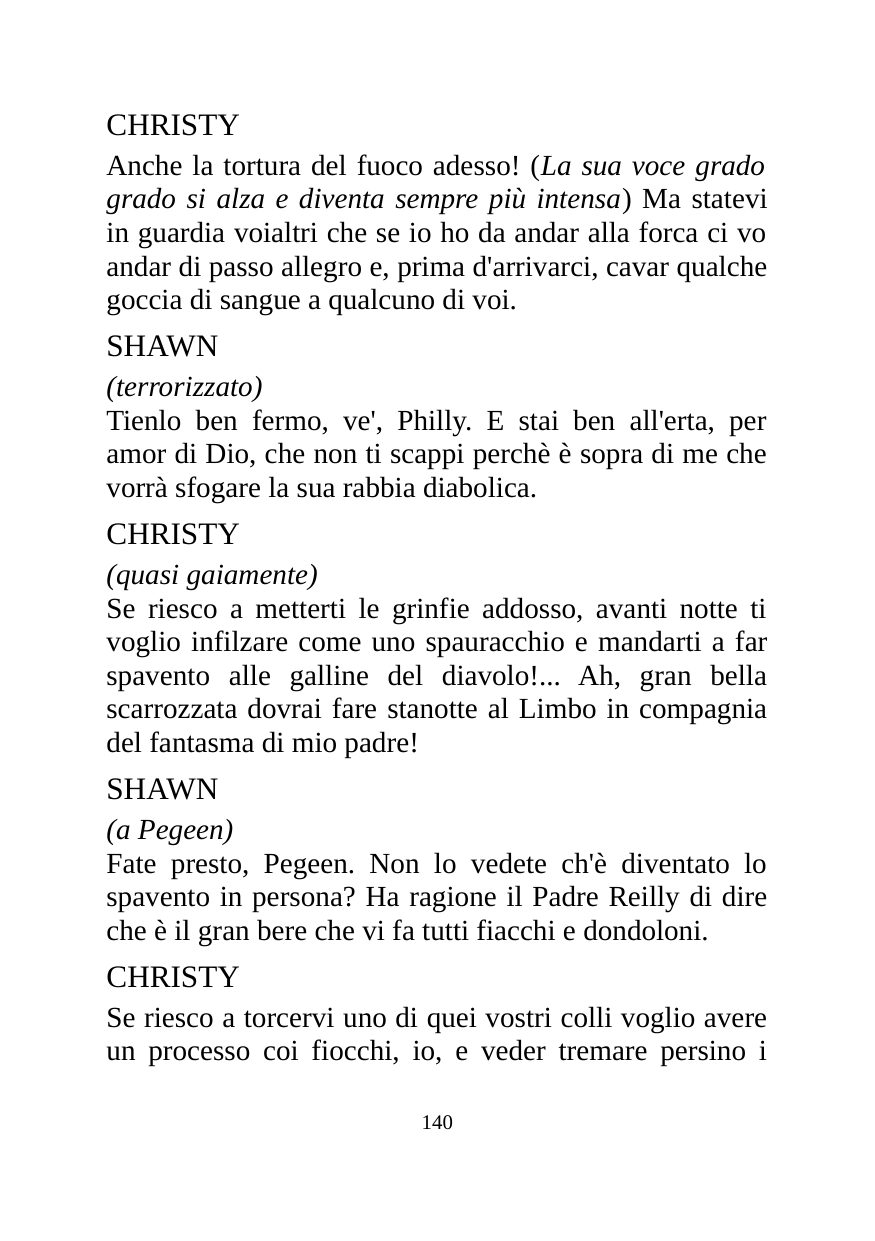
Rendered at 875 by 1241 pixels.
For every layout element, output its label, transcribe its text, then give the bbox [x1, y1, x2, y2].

text Se riesco a metterti le grinfie addosso, avanti notte ti voglio infilzare come uno spauracchio e mandarti a far spavento alle galline del diavolo!... Ah, gran bella scarrozzata dovrai fare stanotte al Limbo in compagnia del fantasma di mio padre! [106, 591, 768, 758]
text SHAWN [106, 770, 768, 806]
text Se riesco a torcervi uno di quei vostri colli voglio avere un processo coi fiocchi, io, e veder tremare persino i [106, 1000, 768, 1067]
text CHRISTY [106, 515, 768, 551]
text Fate presto, Pegeen. Non lo vedete ch'è diventato lo spavento in persona? Ha ragione il Padre Reilly di dire che è il gran bere che vi fa tutti fiacchi e dondoloni. [106, 846, 768, 946]
text (quasi gaiamente) [106, 557, 768, 591]
text SHAWN [106, 328, 768, 363]
text CHRISTY [106, 958, 768, 994]
text CHRISTY [106, 106, 768, 142]
text Tienlo ben fermo, ve', Philly. E stai ben all'erta, per amor di Dio, che non ti scappi perchè è sopra di me che vorrà sfogare la sua rabbia diabolica. [106, 403, 768, 504]
text (a Pegeen) [106, 812, 768, 846]
text Anche la tortura del fuoco adesso! (La sua voce grado grado si alza e diventa sempre più intensa) Ma statevi in guardia voialtri che se io ho da andar alla forca ci vo andar di passo allegro e, prima d'arrivarci, cavar qualche goccia di sangue a qualcuno di voi. [106, 148, 768, 316]
text (terrorizzato) [106, 369, 768, 403]
